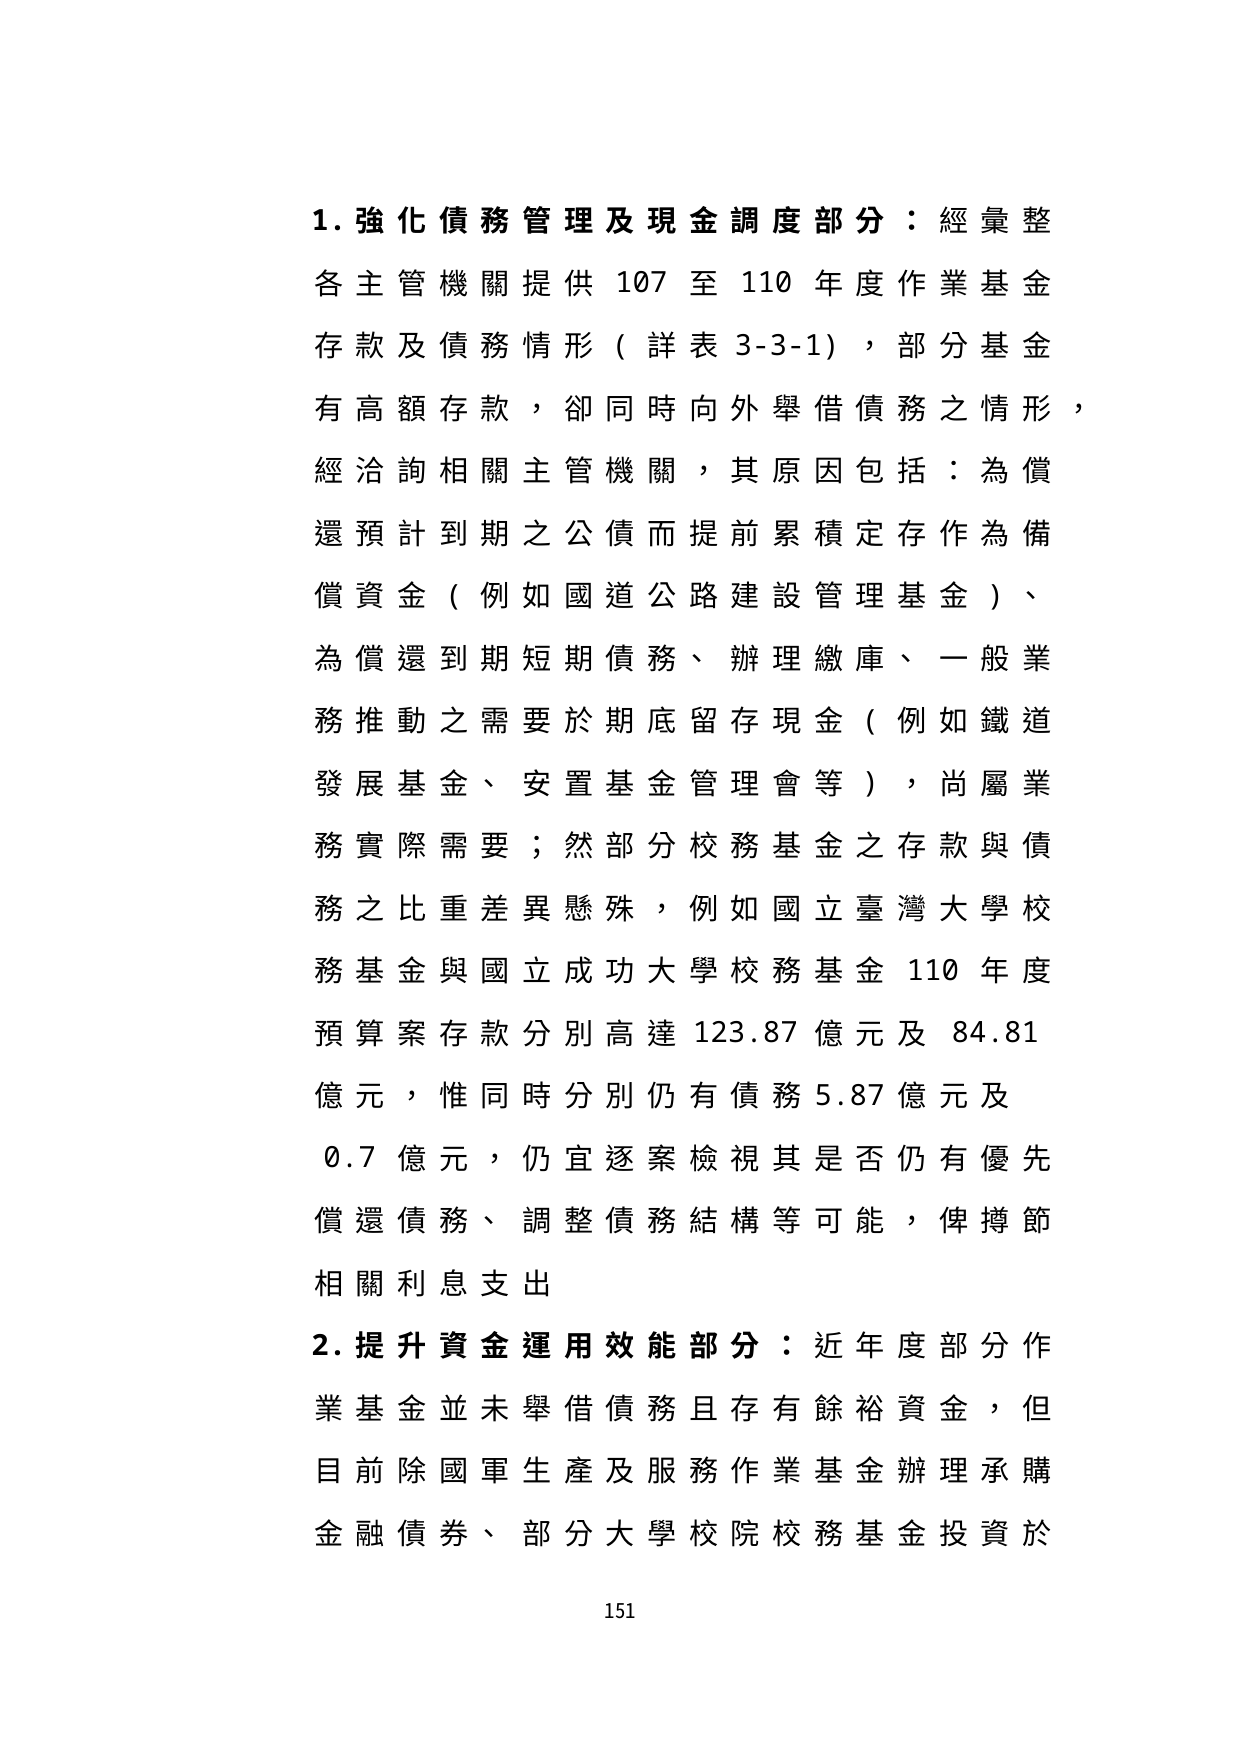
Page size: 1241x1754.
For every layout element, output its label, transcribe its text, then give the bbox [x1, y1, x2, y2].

text 2.提升資金運用效能部分：近年度部分作業基金並未舉借債務且存有餘裕資金，但目前除國軍生產及服務作業基金辦理承購金融債券、部分大學校院校務基金投資於 [271, 1302, 1058, 1552]
text 1.強化債務管理及現金調度部分：經彙整各主管機關提供107至110年度作業基金存款及債務情形(詳表3-3-1)，部分基金有高額存款，卻同時向外舉借債務之情形，經洽詢相關主管機關，其原因包括：為償還預計到期之公債而提前累積定存作為備償資金(例如國道公路建設管理基金)、為償還到期短期債務、辦理繳庫、一般業務推動之需要於期底留存現金(例如鐵道發展基金、安置基金管理會等)，尚屬業務實際需要；然部分校務基金之存款與債務之比重差異懸殊，例如國立臺灣大學校務基金與國立成功大學校務基金110年度預算案存款分別高達123.87億元及84.81億元，惟同時分別仍有債務5.87億元及0.7億元，仍宜逐案檢視其是否仍有優先償還債務、調整債務結構等可能，俾撙節相關利息支出 [271, 177, 1058, 1302]
